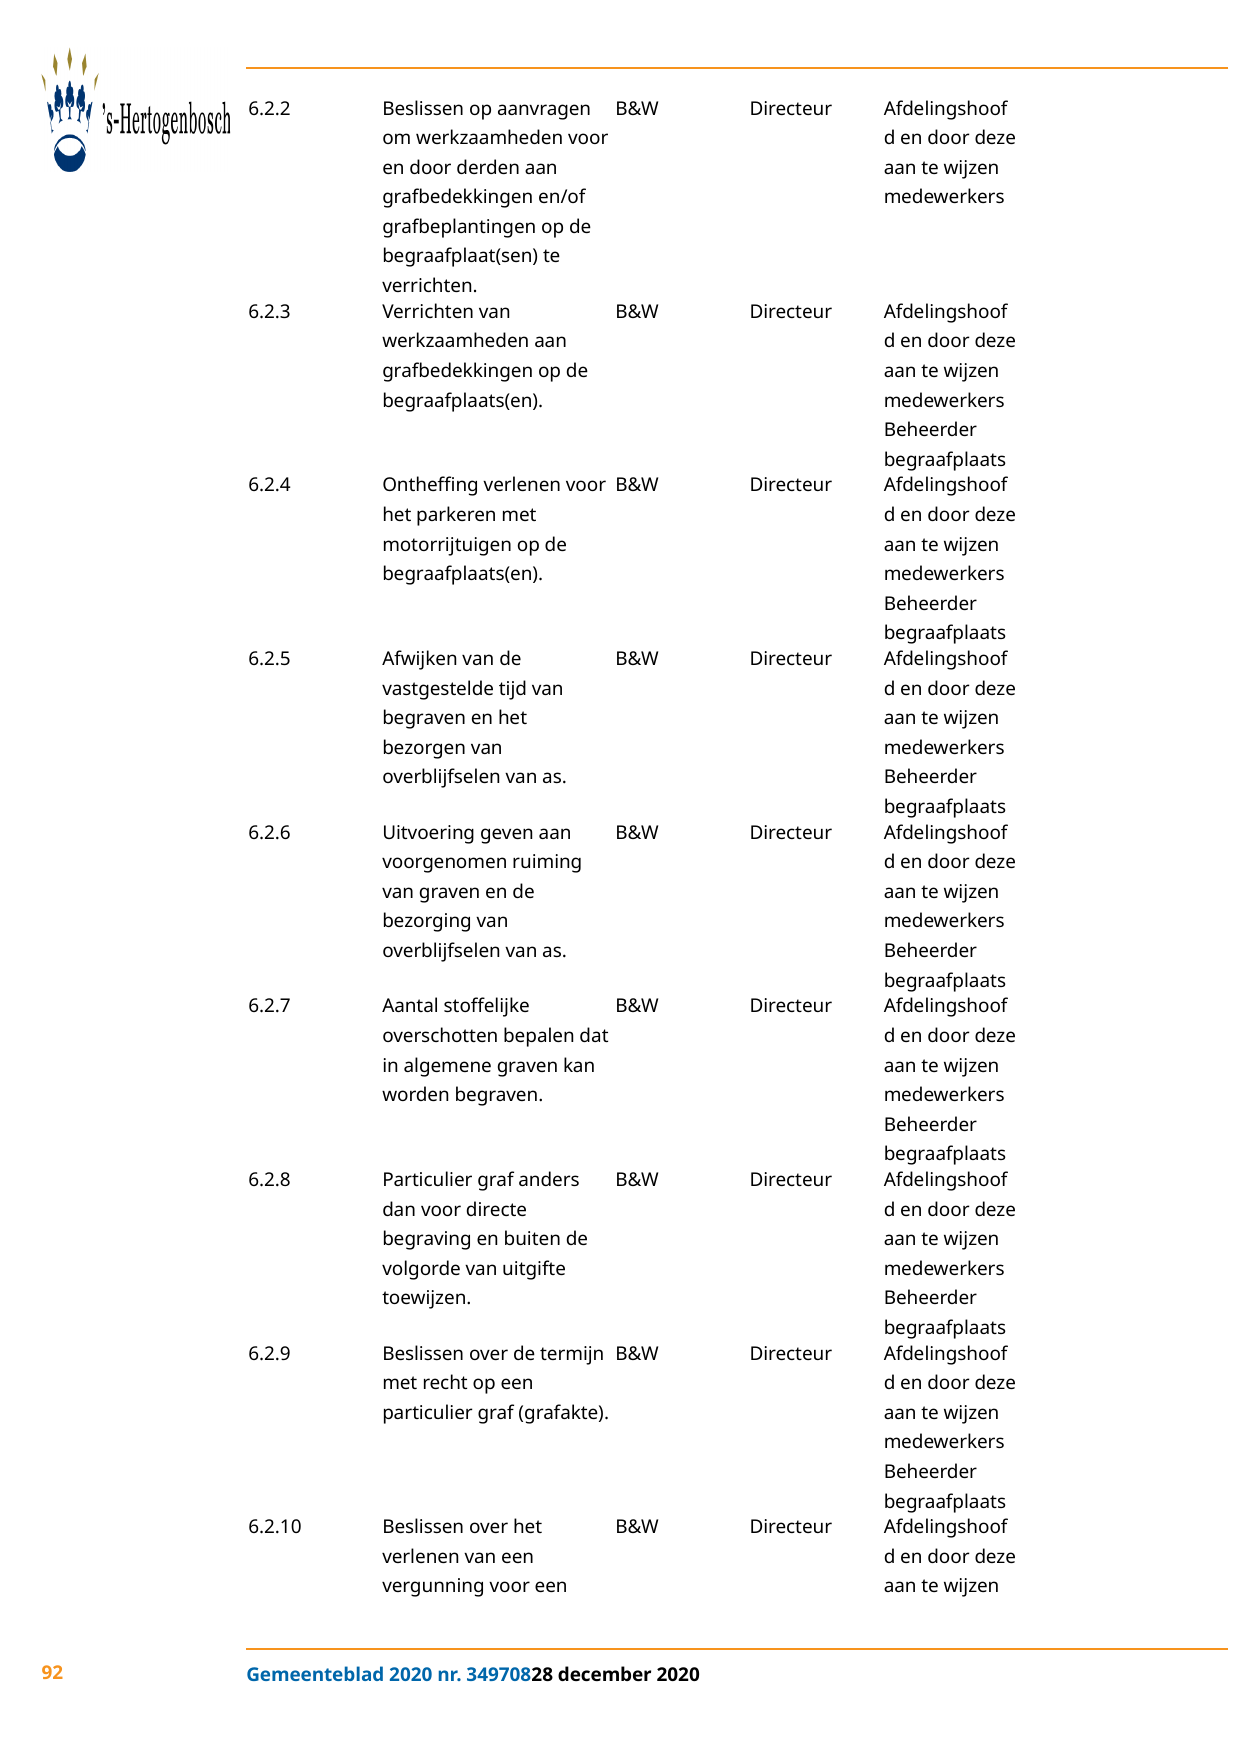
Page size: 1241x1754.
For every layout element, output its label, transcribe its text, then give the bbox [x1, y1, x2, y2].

table_cell Directeur [749, 298, 883, 472]
table_cell B&W [615, 1514, 749, 1598]
table_cell Afdelingshoofd en door deze aan te wijzen medewerkers Beheerder begraafplaats [884, 472, 1017, 645]
table_cell Afdelingshoofd en door deze aan te wijzen medewerkers Beheerder begraafplaats [884, 993, 1017, 1166]
table_cell 6.2.8 [248, 1166, 382, 1340]
table_cell Afdelingshoofd en door deze aan te wijzen medewerkers [884, 95, 1017, 298]
table_cell B&W [615, 993, 749, 1166]
table_cell 6.2.2 [248, 95, 382, 298]
table_cell [1018, 95, 1152, 298]
table_cell Particulier graf anders dan voor directe begraving en buiten de volgorde van uitgifte toewijzen. [382, 1166, 615, 1340]
table_cell B&W [615, 645, 749, 819]
table_cell B&W [615, 819, 749, 993]
table_cell Verrichten van werkzaamheden aan grafbedekkingen op de begraafplaats(en). [382, 298, 615, 472]
table_cell Afdelingshoofd en door deze aan te wijzen medewerkers Beheerder begraafplaats [884, 1166, 1017, 1340]
table_cell Uitvoering geven aan voorgenomen ruiming van graven en de bezorging van overblijfselen van as. [382, 819, 615, 993]
table_cell Afdelingshoofd en door deze aan te wijzen medewerkers Beheerder begraafplaats [884, 298, 1017, 472]
table_cell B&W [615, 298, 749, 472]
table_cell 6.2.6 [248, 819, 382, 993]
table_cell 6.2.7 [248, 993, 382, 1166]
table_cell Afdelingshoofd en door deze aan te wijzen [884, 1514, 1017, 1598]
table_cell Directeur [749, 472, 883, 645]
table_cell Afdelingshoofd en door deze aan te wijzen medewerkers Beheerder begraafplaats [884, 819, 1017, 993]
table_cell Directeur [749, 1514, 883, 1598]
table_cell Directeur [749, 95, 883, 298]
table_cell Aantal stoffelijke overschotten bepalen dat in algemene graven kan worden begraven. [382, 993, 615, 1166]
table_cell 6.2.3 [248, 298, 382, 472]
table_cell [1018, 819, 1152, 993]
table_cell [1018, 472, 1152, 645]
table_cell Directeur [749, 819, 883, 993]
table_cell Afdelingshoofd en door deze aan te wijzen medewerkers Beheerder begraafplaats [884, 645, 1017, 819]
table_cell [1018, 298, 1152, 472]
table_cell Beslissen op aanvragen om werkzaamheden voor en door derden aan grafbedekkingen en/of grafbeplantingen op de begraafplaat(sen) te verrichten. [382, 95, 615, 298]
table_cell Beslissen over de termijn met recht op een particulier graf (grafakte). [382, 1340, 615, 1513]
table_cell B&W [615, 472, 749, 645]
table_cell [1018, 645, 1152, 819]
table_cell Afwijken van de vastgestelde tijd van begraven en het bezorgen van overblijfselen van as. [382, 645, 615, 819]
table_cell [1018, 1514, 1152, 1598]
table_cell 6.2.9 [248, 1340, 382, 1513]
table_cell [1018, 993, 1152, 1166]
table_cell [1018, 1340, 1152, 1513]
table_cell Directeur [749, 645, 883, 819]
table_cell Ontheffing verlenen voor het parkeren met motorrijtuigen op de begraafplaats(en). [382, 472, 615, 645]
table_cell Afdelingshoofd en door deze aan te wijzen medewerkers Beheerder begraafplaats [884, 1340, 1017, 1513]
table_cell 6.2.5 [248, 645, 382, 819]
table_cell 6.2.4 [248, 472, 382, 645]
table_cell 6.2.10 [248, 1514, 382, 1598]
table_cell Directeur [749, 1340, 883, 1513]
table_cell Directeur [749, 993, 883, 1166]
table_cell [1018, 1166, 1152, 1340]
picture [41, 47, 231, 172]
table_cell Beslissen over het verlenen van een vergunning voor een [382, 1514, 615, 1598]
table_cell B&W [615, 1340, 749, 1513]
table_cell B&W [615, 95, 749, 298]
table_cell B&W [615, 1166, 749, 1340]
table_cell Directeur [749, 1166, 883, 1340]
